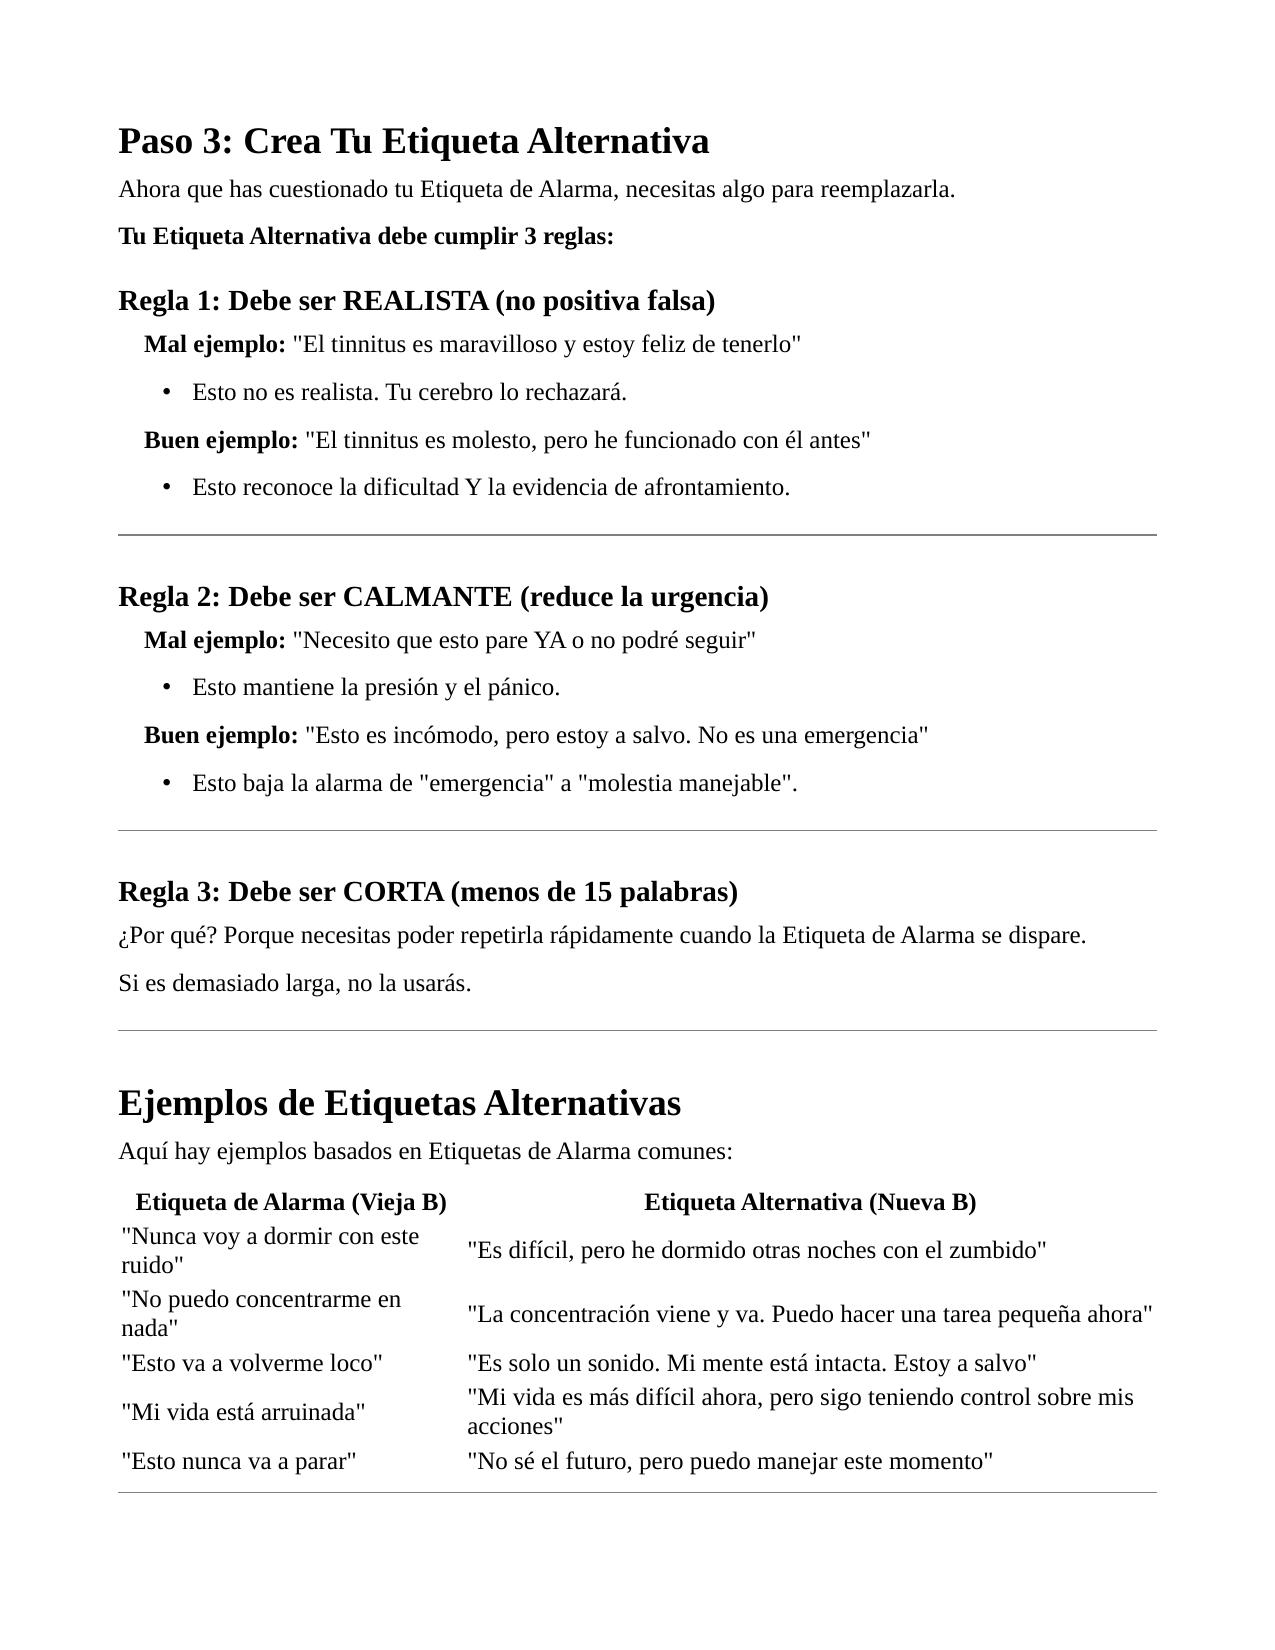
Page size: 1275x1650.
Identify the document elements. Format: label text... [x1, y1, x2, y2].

text Tu Etiqueta Alternativa debe cumplir 3 reglas: [118, 221, 1157, 250]
table_cell "Es difícil, pero he dormido otras noches con el zumbido" [464, 1218, 1157, 1282]
table_header Etiqueta de Alarma (Vieja B) [118, 1184, 464, 1218]
text Si es demasiado larga, no la usarás. [118, 968, 1157, 997]
table_header Etiqueta Alternativa (Nueva B) [464, 1184, 1157, 1218]
subtitle Regla 1: Debe ser REALISTA (no positiva falsa) [118, 283, 1157, 317]
table_cell "La concentración viene y va. Puedo hacer una tarea pequeña ahora" [464, 1282, 1157, 1345]
text ❌ Mal ejemplo: "El tinnitus es maravilloso y estoy feliz de tenerlo" [118, 329, 1157, 358]
table_cell "Es solo un sonido. Mi mente está intacta. Estoy a salvo" [464, 1345, 1157, 1379]
text ❌ Mal ejemplo: "Necesito que esto pare YA o no podré seguir" [118, 625, 1157, 654]
table_cell "Esto va a volverme loco" [118, 1345, 464, 1379]
text ¿Por qué? Porque necesitas poder repetirla rápidamente cuando la Etiqueta de Alarma se dispare. [118, 920, 1157, 949]
list Esto reconoce la dificultad Y la evidencia de afrontamiento. [162, 472, 1157, 501]
table_cell "No sé el futuro, pero puedo manejar este momento" [464, 1443, 1157, 1477]
subtitle Regla 3: Debe ser CORTA (menos de 15 palabras) [118, 874, 1157, 908]
table_cell "Nunca voy a dormir con este ruido" [118, 1218, 464, 1282]
subtitle Regla 2: Debe ser CALMANTE (reduce la urgencia) [118, 579, 1157, 612]
table_cell "Mi vida es más difícil ahora, pero sigo teniendo control sobre mis acciones" [464, 1380, 1157, 1443]
table_cell "Esto nunca va a parar" [118, 1443, 464, 1477]
text ✅ Buen ejemplo: "Esto es incómodo, pero estoy a salvo. No es una emergencia" [118, 720, 1157, 749]
text ✅ Buen ejemplo: "El tinnitus es molesto, pero he funcionado con él antes" [118, 425, 1157, 453]
table_cell "Mi vida está arruinada" [118, 1380, 464, 1443]
subtitle Paso 3: Crea Tu Etiqueta Alternativa [118, 118, 1157, 161]
list Esto mantiene la presión y el pánico. [162, 672, 1157, 701]
text Aquí hay ejemplos basados en Etiquetas de Alarma comunes: [118, 1136, 1157, 1165]
list Esto baja la alarma de "emergencia" a "molestia manejable". [162, 768, 1157, 796]
text Ahora que has cuestionado tu Etiqueta de Alarma, necesitas algo para reemplazarla. [118, 174, 1157, 202]
subtitle Ejemplos de Etiquetas Alternativas [118, 1081, 1157, 1124]
table_cell "No puedo concentrarme en nada" [118, 1282, 464, 1345]
list Esto no es realista. Tu cerebro lo rechazará. [162, 377, 1157, 406]
